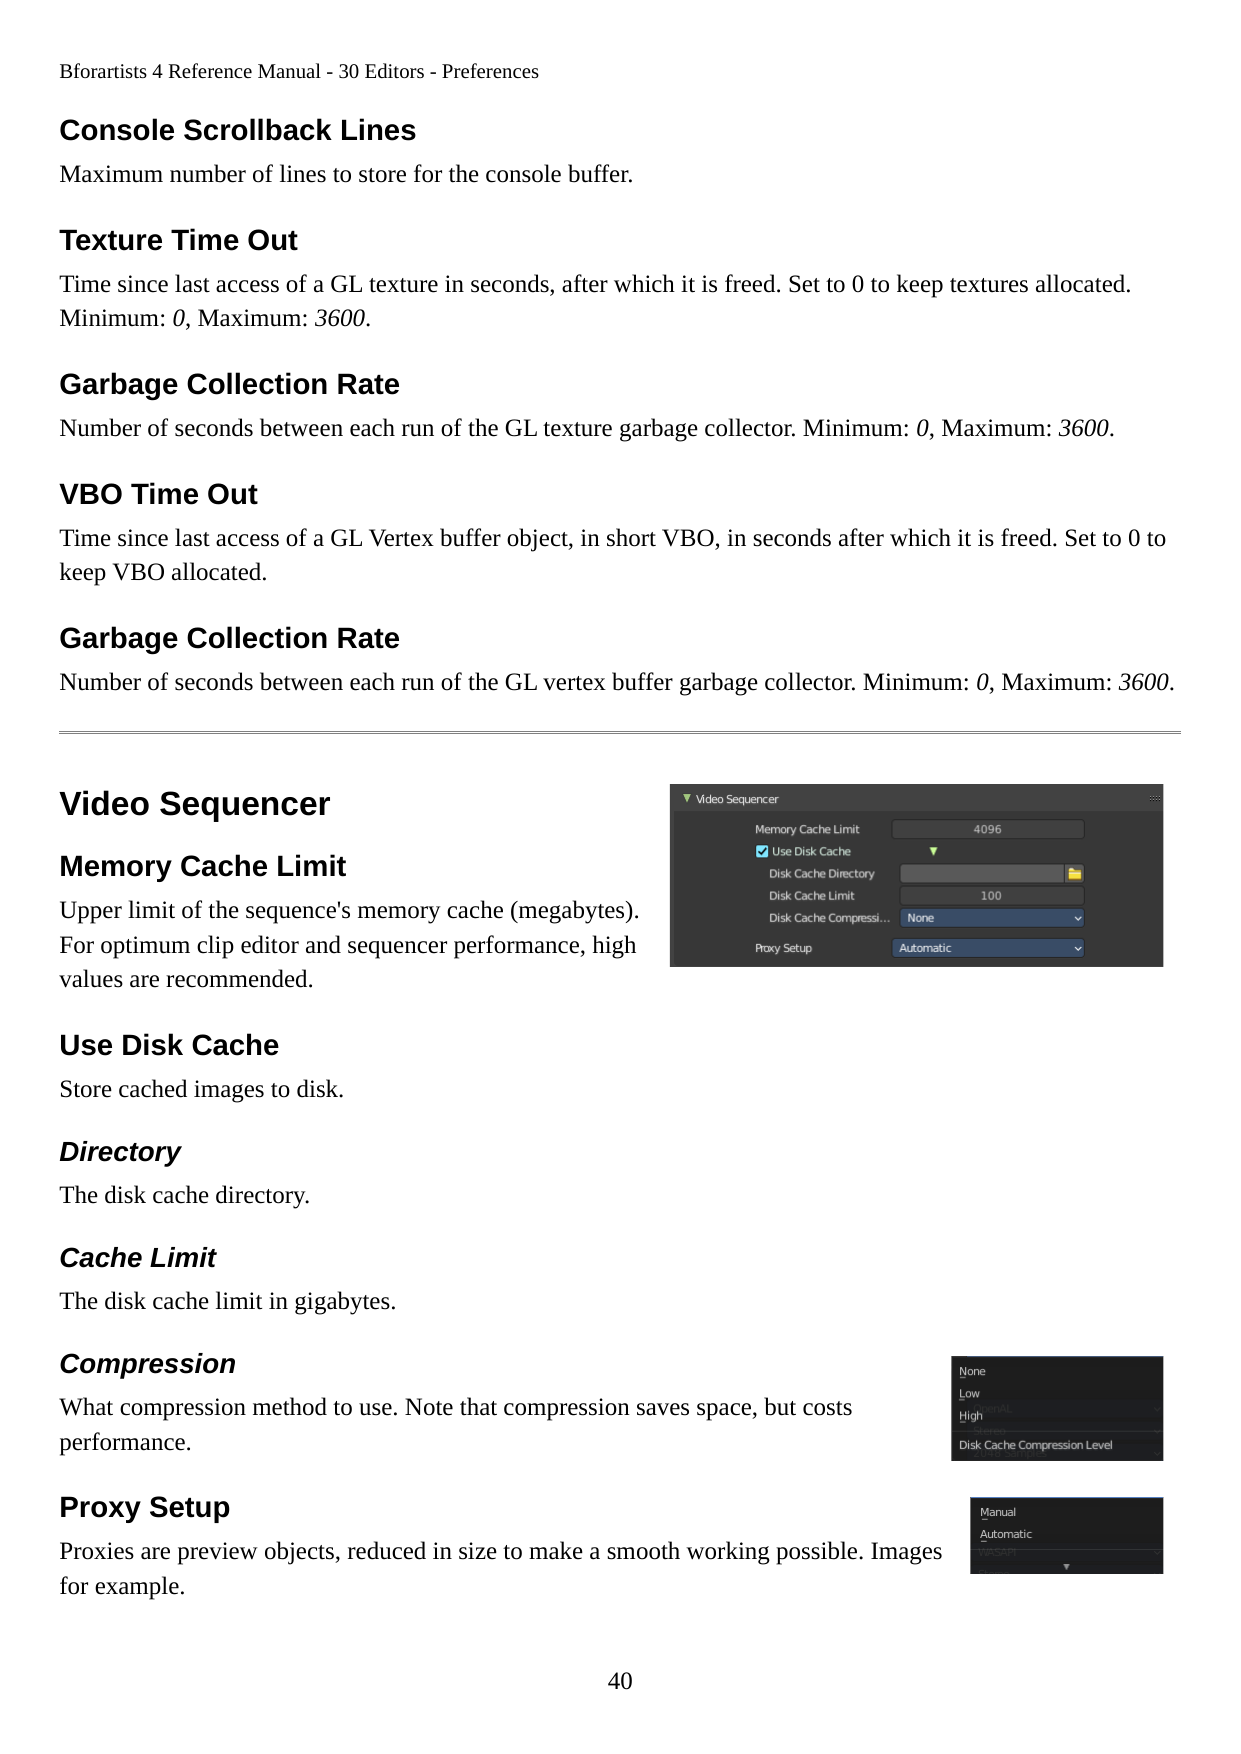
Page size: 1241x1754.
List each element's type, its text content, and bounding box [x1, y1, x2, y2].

picture [669, 784, 1164, 967]
subtitle [1164, 849, 1181, 883]
subtitle Garbage Collection Rate [59, 621, 1181, 655]
text The disk cache directory. [59, 1180, 1181, 1209]
subtitle Directory [59, 1136, 1181, 1168]
subtitle Memory Cache Limit [59, 849, 669, 883]
subtitle Garbage Collection Rate [59, 367, 1181, 401]
picture [951, 1356, 1164, 1461]
text Maximum number of lines to store for the console buffer. [59, 159, 1181, 188]
text Time since last access of a GL texture in seconds, after which it is freed. Set to 0 to keep textures allocated. Minimum: 0, Maximum: 3600. [59, 269, 1181, 332]
subtitle Compression [59, 1348, 1181, 1379]
subtitle Proxy Setup [59, 1490, 1181, 1524]
text Store cached images to disk. [59, 1074, 1181, 1103]
picture [970, 1497, 1164, 1574]
subtitle Use Disk Cache [59, 1028, 1181, 1062]
subtitle Texture Time Out [59, 222, 1181, 256]
subtitle Video Sequencer [59, 783, 1181, 822]
text Upper limit of the sequence's memory cache (megabytes). For optimum clip editor and sequencer performance, high values are recommended. [59, 895, 1181, 993]
text Proxies are preview objects, reduced in size to make a smooth working possible. Images for example. [59, 1536, 1181, 1600]
text Number of seconds between each run of the GL vertex buffer garbage collector. Minimum: 0, Maximum: 3600. [59, 667, 1181, 696]
text The disk cache limit in gigabytes. [59, 1286, 1181, 1315]
text What compression method to use. Note that compression saves space, but costs performance. [59, 1392, 951, 1455]
subtitle Console Scrollback Lines [59, 113, 1181, 146]
text Number of seconds between each run of the GL texture garbage collector. Minimum: 0, Maximum: 3600. [59, 413, 1181, 442]
subtitle Cache Limit [59, 1242, 1181, 1274]
subtitle VBO Time Out [59, 477, 1181, 511]
text Time since last access of a GL Vertex buffer object, in short VBO, in seconds after which it is freed. Set to 0 to keep VBO allocated. [59, 523, 1181, 586]
